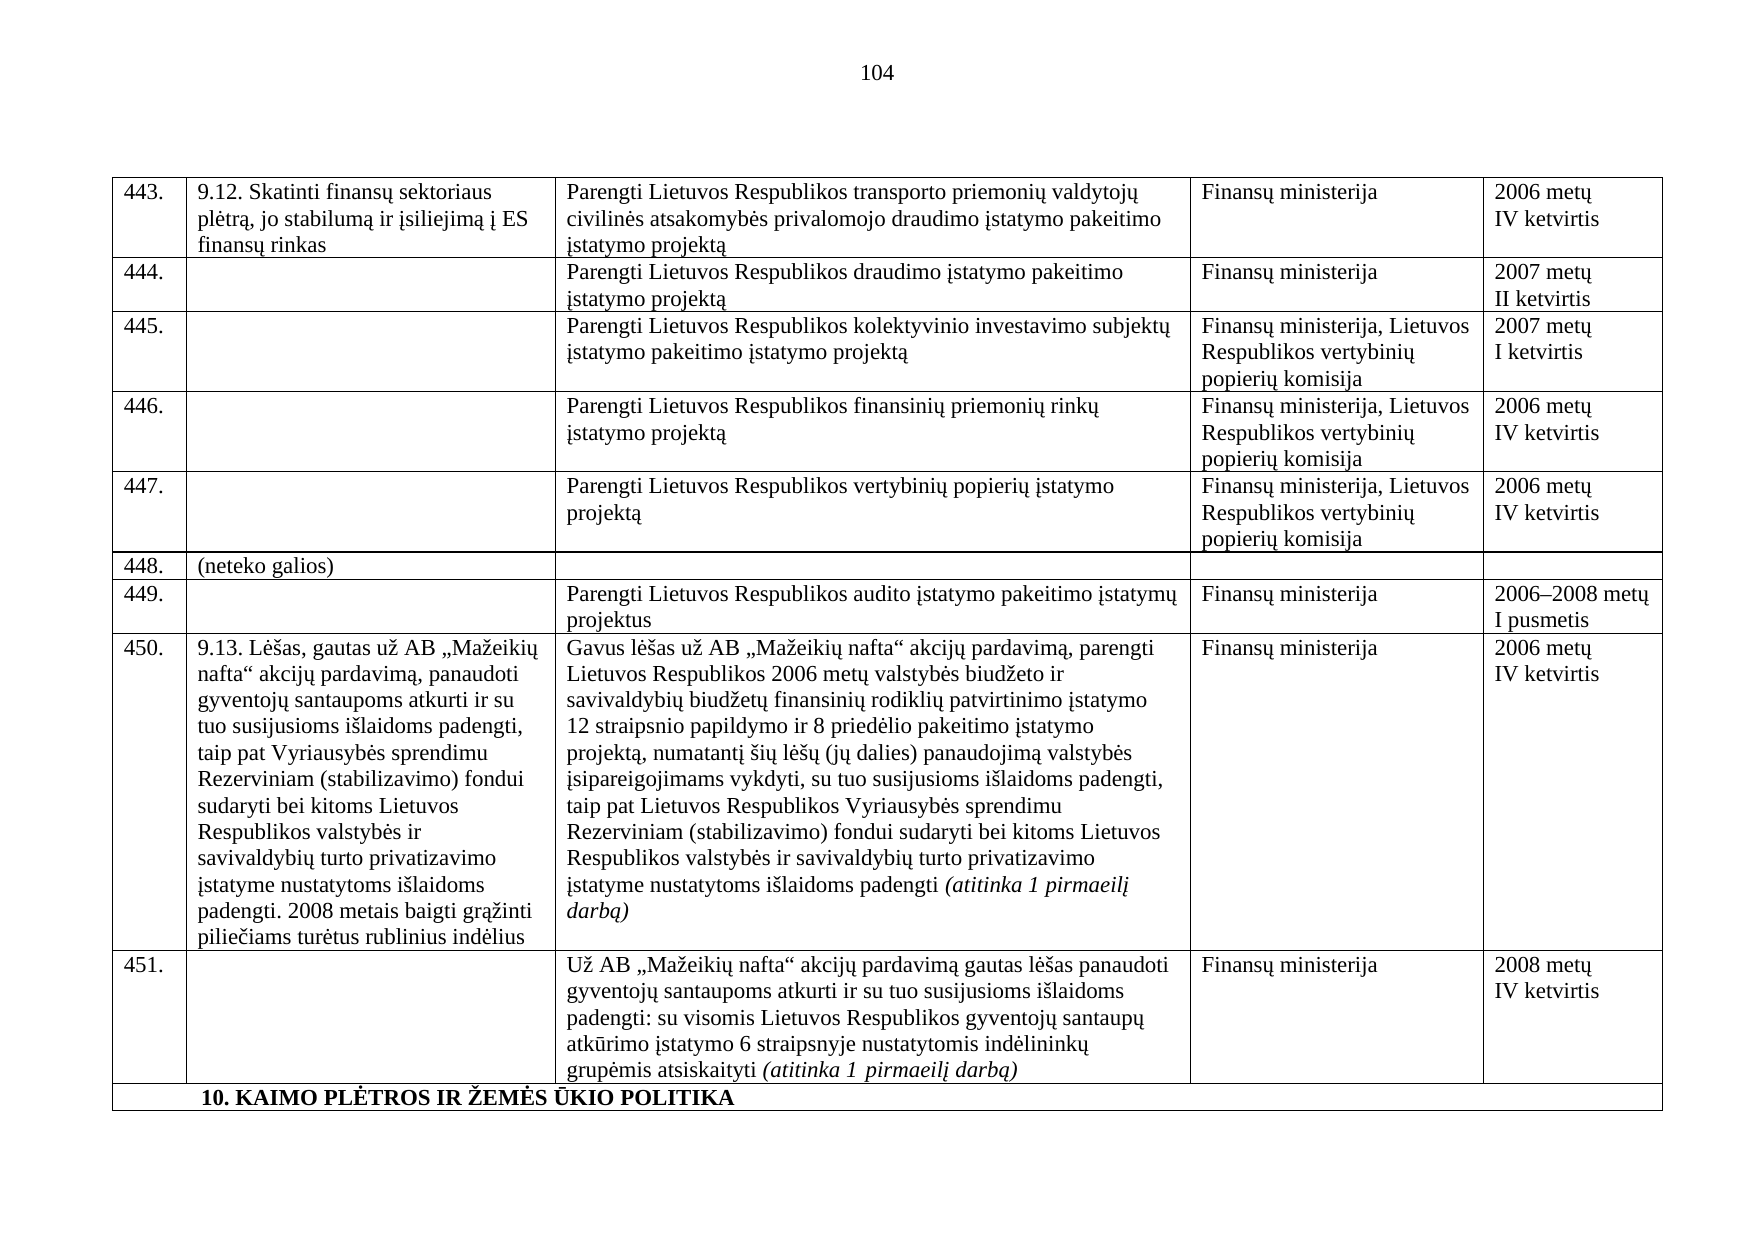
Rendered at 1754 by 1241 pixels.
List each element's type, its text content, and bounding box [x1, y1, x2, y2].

table_cell 2008 metų IV ketvirtis [1484, 951, 1662, 1083]
table_cell Parengti Lietuvos Respublikos vertybinių popierių įstatymo projektą [556, 472, 1190, 551]
table_cell 449. [113, 580, 186, 632]
table_cell [187, 258, 555, 311]
table_cell 2006 metų IV ketvirtis [1484, 472, 1662, 551]
table_cell 9.13. Lėšas, gautas už AB „Mažeikių nafta“ akcijų pardavimą, panaudoti gyventojų santaupoms atkurti ir su tuo susijusioms išlaidoms padengti, taip pat Vyriausybės sprendimu Rezerviniam (stabilizavimo) fondui sudaryti bei kitoms Lietuvos Respublikos valstybės ir savivaldybių turto privatizavimo įstatyme nustatytoms išlaidoms padengti. 2008 metais baigti grąžinti piliečiams turėtus rublinius indėlius [187, 634, 555, 950]
table_cell Finansų ministerija [1191, 634, 1483, 950]
table_cell Finansų ministerija [1191, 951, 1483, 1083]
table_cell [187, 392, 555, 471]
table_cell 451. [113, 951, 186, 1083]
table_cell 2006 metų IV ketvirtis [1484, 392, 1662, 471]
table_cell Parengti Lietuvos Respublikos transporto priemonių valdytojų civilinės atsakomybės privalomojo draudimo įstatymo pakeitimo įstatymo projektą [556, 178, 1190, 257]
table_cell Parengti Lietuvos Respublikos audito įstatymo pakeitimo įstatymų projektus [556, 580, 1190, 632]
table_cell [187, 951, 555, 1083]
table_cell 446. [113, 392, 186, 471]
table_cell [187, 312, 555, 391]
table_cell Gavus lėšas už AB „Mažeikių nafta“ akcijų pardavimą, parengti Lietuvos Respublikos 2006 metų valstybės biudžeto ir savivaldybių biudžetų finansinių rodiklių patvirtinimo įstatymo 12 straipsnio papildymo ir 8 priedėlio pakeitimo įstatymo projektą, numatantį šių lėšų (jų dalies) panaudojimą valstybės įsipareigojimams vykdyti, su tuo susijusioms išlaidoms padengti, taip pat Lietuvos Respublikos Vyriausybės sprendimu Rezerviniam (stabilizavimo) fondui sudaryti bei kitoms Lietuvos Respublikos valstybės ir savivaldybių turto privatizavimo įstatyme nustatytoms išlaidoms padengti (atitinka 1 pirmaeilį darbą) [556, 634, 1190, 950]
table_cell [556, 553, 1190, 579]
table_cell 443. [113, 178, 186, 257]
table_cell Parengti Lietuvos Respublikos draudimo įstatymo pakeitimo įstatymo projektą [556, 258, 1190, 311]
table_cell Finansų ministerija, Lietuvos Respublikos vertybinių popierių komisija [1191, 392, 1483, 471]
table_cell 2006–2008 metų I pusmetis [1484, 580, 1662, 632]
table_cell 445. [113, 312, 186, 391]
table_cell 10. KAIMO PLĖTROS IR ŽEMĖS ŪKIO POLITIKA [113, 1084, 1662, 1110]
table_cell Finansų ministerija [1191, 580, 1483, 632]
table_cell [1191, 553, 1483, 579]
table_cell 2006 metų IV ketvirtis [1484, 178, 1662, 257]
table_cell Finansų ministerija, Lietuvos Respublikos vertybinių popierių komisija [1191, 312, 1483, 391]
table_cell [187, 472, 555, 551]
table_cell 444. [113, 258, 186, 311]
table_cell 447. [113, 472, 186, 551]
table_cell 450. [113, 634, 186, 950]
table_cell (neteko galios) [187, 553, 555, 579]
table_cell 9.12. Skatinti finansų sektoriaus plėtrą, jo stabilumą ir įsiliejimą į ES finansų rinkas [187, 178, 555, 257]
table_cell 448. [113, 553, 186, 579]
table_cell [187, 580, 555, 632]
table_cell 2006 metų IV ketvirtis [1484, 634, 1662, 950]
table_cell 2007 metų II ketvirtis [1484, 258, 1662, 311]
table_cell Parengti Lietuvos Respublikos kolektyvinio investavimo subjektų įstatymo pakeitimo įstatymo projektą [556, 312, 1190, 391]
table_cell Finansų ministerija [1191, 178, 1483, 257]
table_cell 2007 metų I ketvirtis [1484, 312, 1662, 391]
table_cell Parengti Lietuvos Respublikos finansinių priemonių rinkų įstatymo projektą [556, 392, 1190, 471]
table_cell Už AB „Mažeikių nafta“ akcijų pardavimą gautas lėšas panaudoti gyventojų santaupoms atkurti ir su tuo susijusioms išlaidoms padengti: su visomis Lietuvos Respublikos gyventojų santaupų atkūrimo įstatymo 6 straipsnyje nustatytomis indėlininkų grupėmis atsiskaityti (atitinka 1 pirmaeilį darbą) [556, 951, 1190, 1083]
table_cell Finansų ministerija [1191, 258, 1483, 311]
table_cell Finansų ministerija, Lietuvos Respublikos vertybinių popierių komisija [1191, 472, 1483, 551]
table_cell [1484, 553, 1662, 579]
